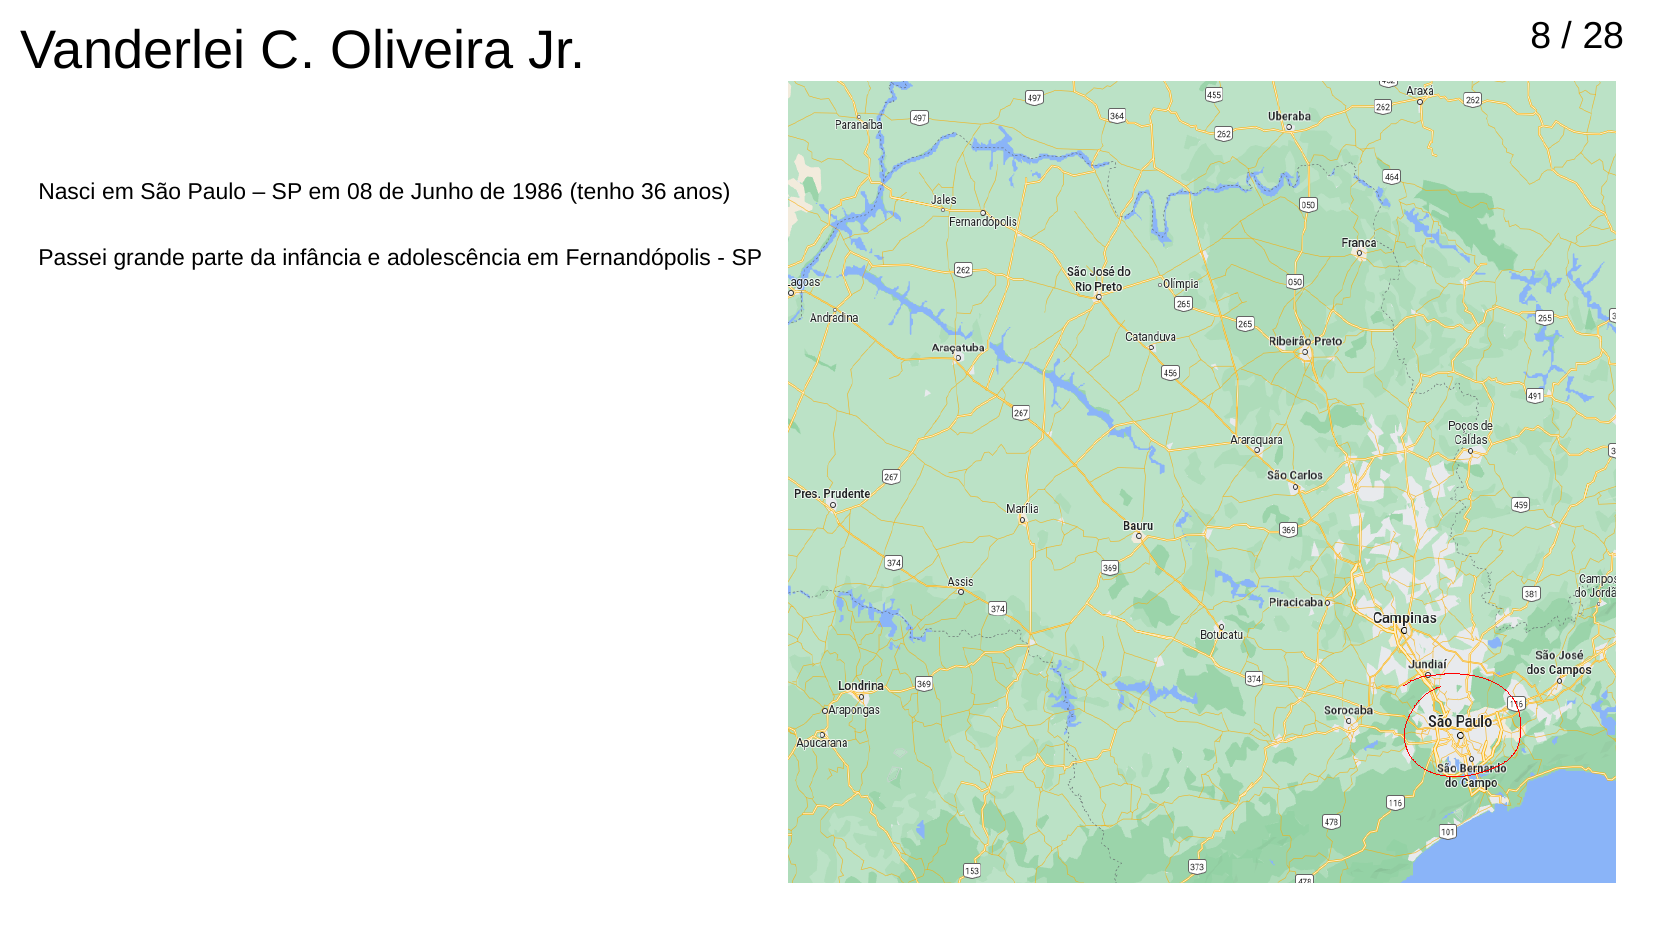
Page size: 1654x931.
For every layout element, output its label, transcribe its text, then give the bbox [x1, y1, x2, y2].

picture [788, 81, 1616, 884]
text_box Passei grande parte da infância e adolescência em Fernandópolis - SP [23, 237, 810, 309]
text_box Nasci em São Paulo – SP em 08 de Junho de 1986 (tenho 36 anos) [23, 171, 751, 243]
text_box Vanderlei C. Oliveira Jr. [5, 11, 615, 89]
text_box <number> / 28 [1386, 0, 1650, 71]
